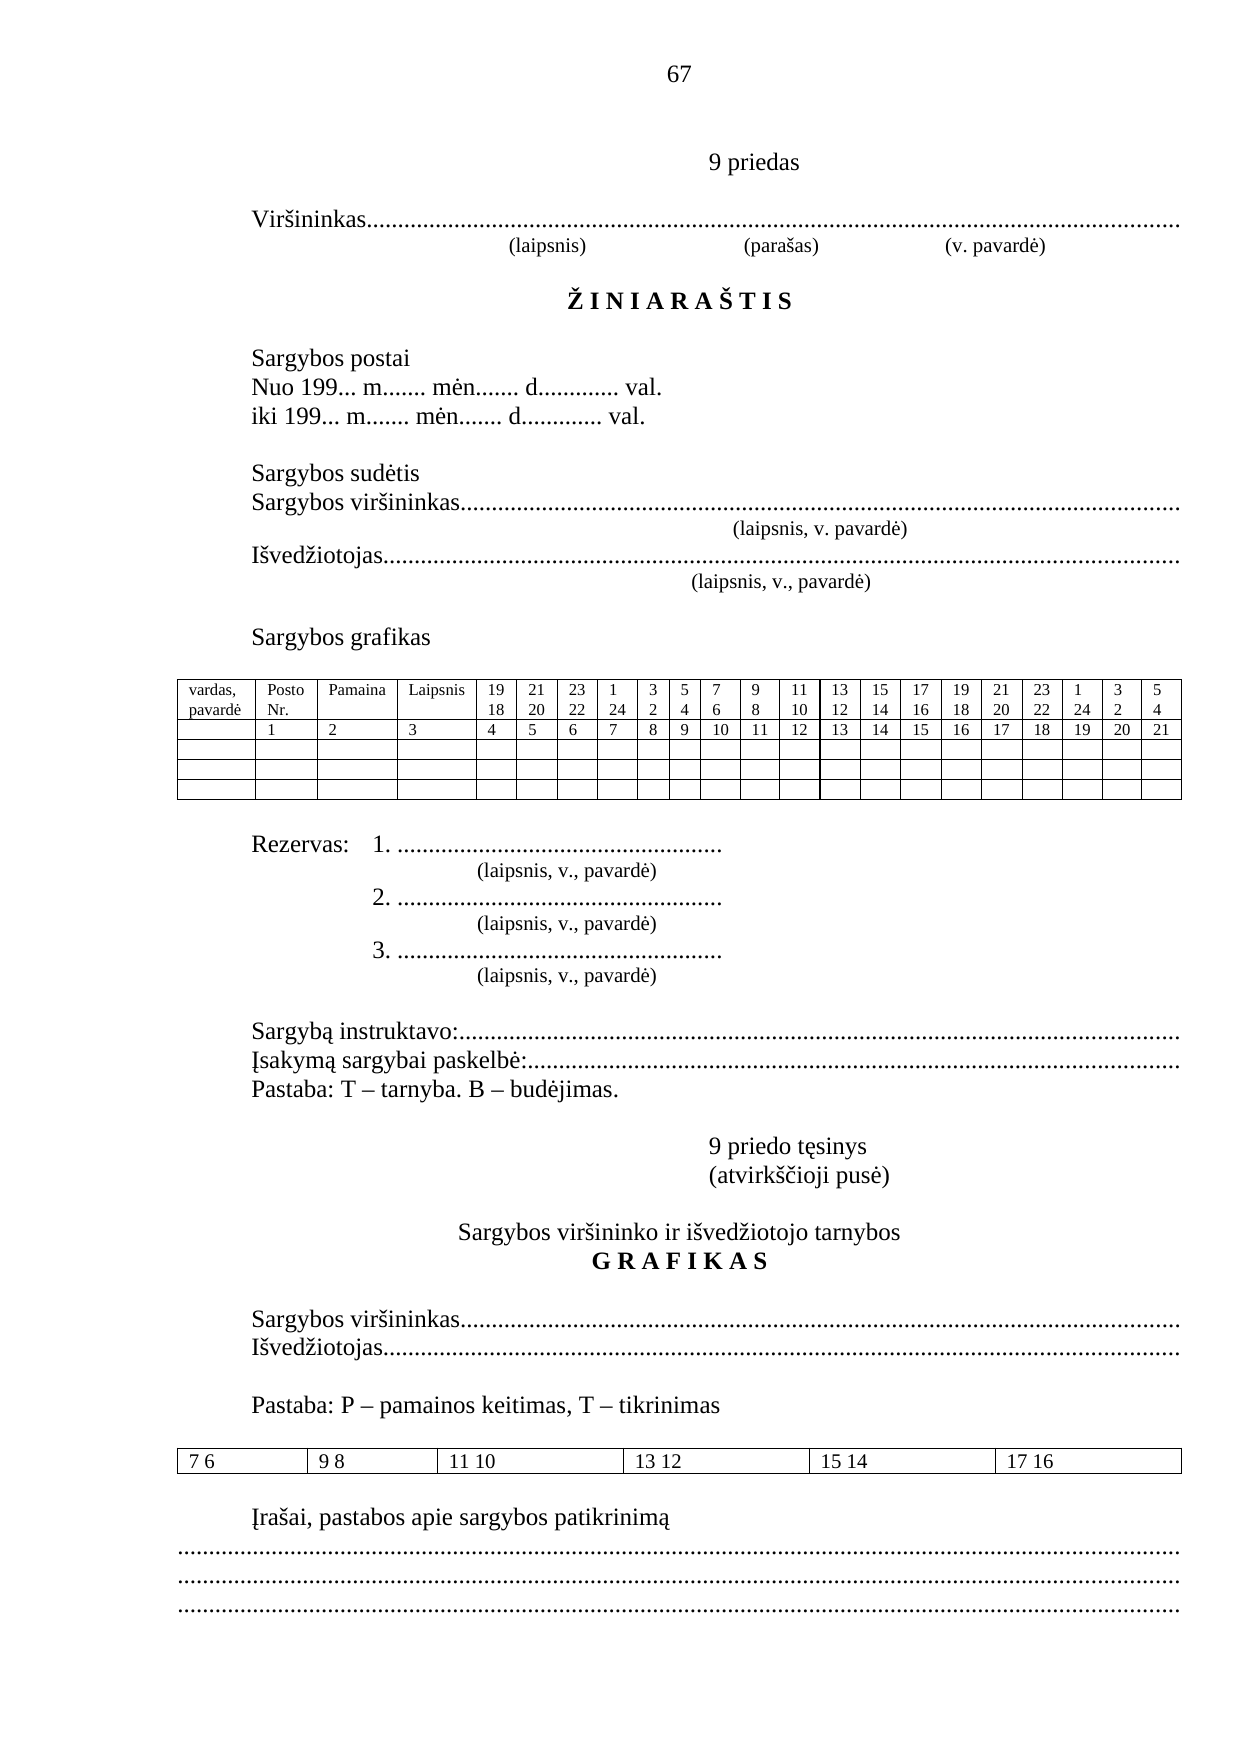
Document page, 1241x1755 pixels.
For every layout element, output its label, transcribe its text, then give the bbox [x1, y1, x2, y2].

table_header 15 14 [861, 680, 900, 718]
table_cell [178, 780, 255, 799]
table_cell 11 [741, 720, 779, 739]
table_header 5 4 [670, 680, 700, 718]
table_cell [1063, 780, 1102, 799]
table_header Pamaina [318, 680, 397, 718]
table_cell 16 [942, 720, 981, 739]
table_header 21 20 [517, 680, 557, 718]
table_header 5 4 [1142, 680, 1181, 718]
table_cell [780, 740, 819, 759]
table_cell [318, 760, 397, 779]
text 9 priedas [177, 147, 1181, 176]
table_header 1 24 [598, 680, 637, 718]
text (laipsnis, v., pavardė) [177, 858, 1181, 882]
table_cell [598, 760, 637, 779]
table_cell 5 [517, 720, 557, 739]
table_cell 15 [901, 720, 941, 739]
text Pastaba: P – pamainos keitimas, T – tikrinimas [177, 1390, 1181, 1419]
table_cell [256, 760, 317, 779]
table_cell 7 [598, 720, 637, 739]
table_cell [638, 780, 669, 799]
table_cell 12 [780, 720, 819, 739]
table_cell [861, 740, 900, 759]
table_cell 4 [477, 720, 516, 739]
table_header Laipsnis [398, 680, 476, 718]
text Rezervas: 1. [177, 829, 1181, 858]
table_cell [398, 760, 476, 779]
table_cell [741, 780, 779, 799]
table_cell 2 [318, 720, 397, 739]
table_cell [1142, 740, 1181, 759]
table_cell [517, 760, 557, 779]
table_cell [901, 740, 941, 759]
table_cell [701, 760, 740, 779]
text Sargybos viršininko ir išvedžiotojo tarnybos [177, 1217, 1181, 1246]
table_cell [670, 760, 700, 779]
table_cell 1 [256, 720, 317, 739]
table_header 19 18 [942, 680, 981, 718]
text G R A F I K A S [177, 1246, 1181, 1275]
text Sargybos viršininkas [177, 487, 1181, 516]
table_cell [178, 740, 255, 759]
table_cell [256, 780, 317, 799]
table_header 13 12 [821, 680, 860, 718]
table_cell [558, 740, 597, 759]
table_cell [398, 780, 476, 799]
table_cell 8 [638, 720, 669, 739]
table_cell [318, 780, 397, 799]
table_header 11 10 [780, 680, 819, 718]
table_cell [982, 760, 1022, 779]
table_cell [558, 760, 597, 779]
text 2. [177, 882, 1181, 911]
table_header 15 14 [810, 1449, 995, 1473]
text Nuo 199... m....... mėn....... d............. val. [177, 372, 1181, 401]
text Sargybą instruktavo: [177, 1016, 1181, 1045]
table_cell [861, 780, 900, 799]
text (laipsnis, v. pavardė) [177, 516, 1181, 540]
table_cell [477, 740, 516, 759]
table_cell 19 [1063, 720, 1102, 739]
table_header 17 16 [901, 680, 941, 718]
text 3. [177, 935, 1181, 963]
table_cell [638, 760, 669, 779]
table_header 19 18 [477, 680, 516, 718]
table_cell [1023, 780, 1062, 799]
table_cell [1023, 740, 1062, 759]
table_cell 6 [558, 720, 597, 739]
text Sargybos grafikas [177, 622, 1181, 650]
text Sargybos sudėtis [177, 458, 1181, 487]
table_cell [780, 780, 819, 799]
text Išvedžiotojas [177, 540, 1181, 569]
table_cell [1103, 740, 1141, 759]
table_header 21 20 [982, 680, 1022, 718]
table_cell [821, 780, 860, 799]
table_header 13 12 [624, 1449, 809, 1473]
table_header vardas, pavardė [178, 680, 255, 718]
text Įsakymą sargybai paskelbė: [177, 1045, 1181, 1074]
table_header 3 2 [638, 680, 669, 718]
table_header 11 10 [438, 1449, 623, 1473]
table_cell [741, 760, 779, 779]
table_cell 18 [1023, 720, 1062, 739]
text (laipsnis, v., pavardė) [177, 963, 1181, 987]
table_cell [701, 740, 740, 759]
table_cell [598, 780, 637, 799]
table_cell [1103, 780, 1141, 799]
table_cell [982, 740, 1022, 759]
table_cell [178, 760, 255, 779]
table_cell [477, 760, 516, 779]
text 9 priedo tęsinys [177, 1131, 1181, 1160]
table_cell 9 [670, 720, 700, 739]
table_cell [517, 780, 557, 799]
table_cell [318, 740, 397, 759]
table_cell 10 [701, 720, 740, 739]
table_cell 20 [1103, 720, 1141, 739]
table_cell [1142, 760, 1181, 779]
text Sargybos postai [177, 343, 1181, 372]
table_cell [942, 760, 981, 779]
table_header 23 22 [1023, 680, 1062, 718]
table_cell [670, 740, 700, 759]
table_cell [861, 760, 900, 779]
table_cell 13 [821, 720, 860, 739]
table_cell [942, 740, 981, 759]
text Sargybos viršininkas [177, 1304, 1181, 1332]
table_cell [982, 780, 1022, 799]
table_cell [598, 740, 637, 759]
table_header 3 2 [1103, 680, 1141, 718]
table_cell [701, 780, 740, 799]
table_cell 17 [982, 720, 1022, 739]
text Įrašai, pastabos apie sargybos patikrinimą [177, 1502, 1181, 1531]
text Išvedžiotojas [177, 1332, 1181, 1361]
table_cell [741, 740, 779, 759]
table_cell [1023, 760, 1062, 779]
table_cell [942, 780, 981, 799]
table_cell [670, 780, 700, 799]
text (atvirkščioji pusė) [177, 1160, 1181, 1189]
table_cell 14 [861, 720, 900, 739]
table_cell [1142, 780, 1181, 799]
table_cell [901, 780, 941, 799]
text (laipsnis, v., pavardė) [177, 911, 1181, 935]
table_cell [821, 740, 860, 759]
table_cell 21 [1142, 720, 1181, 739]
table_cell [398, 740, 476, 759]
table_cell [558, 780, 597, 799]
text iki 199... m....... mėn....... d............. val. [177, 401, 1181, 430]
table_cell [517, 740, 557, 759]
table_header 9 8 [308, 1449, 437, 1473]
table_cell [1103, 760, 1141, 779]
table_cell [901, 760, 941, 779]
table_header 7 6 [178, 1449, 307, 1473]
table_header 17 16 [996, 1449, 1181, 1473]
table_cell 3 [398, 720, 476, 739]
text Viršininkas [177, 204, 1181, 233]
table_cell [256, 740, 317, 759]
table_header 1 24 [1063, 680, 1102, 718]
table_cell [1063, 740, 1102, 759]
table_cell [178, 720, 255, 739]
table_header 9 8 [741, 680, 779, 718]
table_header 23 22 [558, 680, 597, 718]
text (laipsnis, v., pavardė) [177, 569, 1181, 593]
table_cell [1063, 760, 1102, 779]
table_cell [780, 760, 819, 779]
text (laipsnis) (parašas) (v. pavardė) [177, 233, 1181, 257]
text Ž I N I A R A Š T I S [177, 286, 1181, 315]
text Pastaba: T – tarnyba. B – budėjimas. [177, 1074, 1181, 1102]
table_cell [477, 780, 516, 799]
table_header 7 6 [701, 680, 740, 718]
table_cell [638, 740, 669, 759]
table_cell [821, 760, 860, 779]
table_header Posto Nr. [256, 680, 317, 718]
